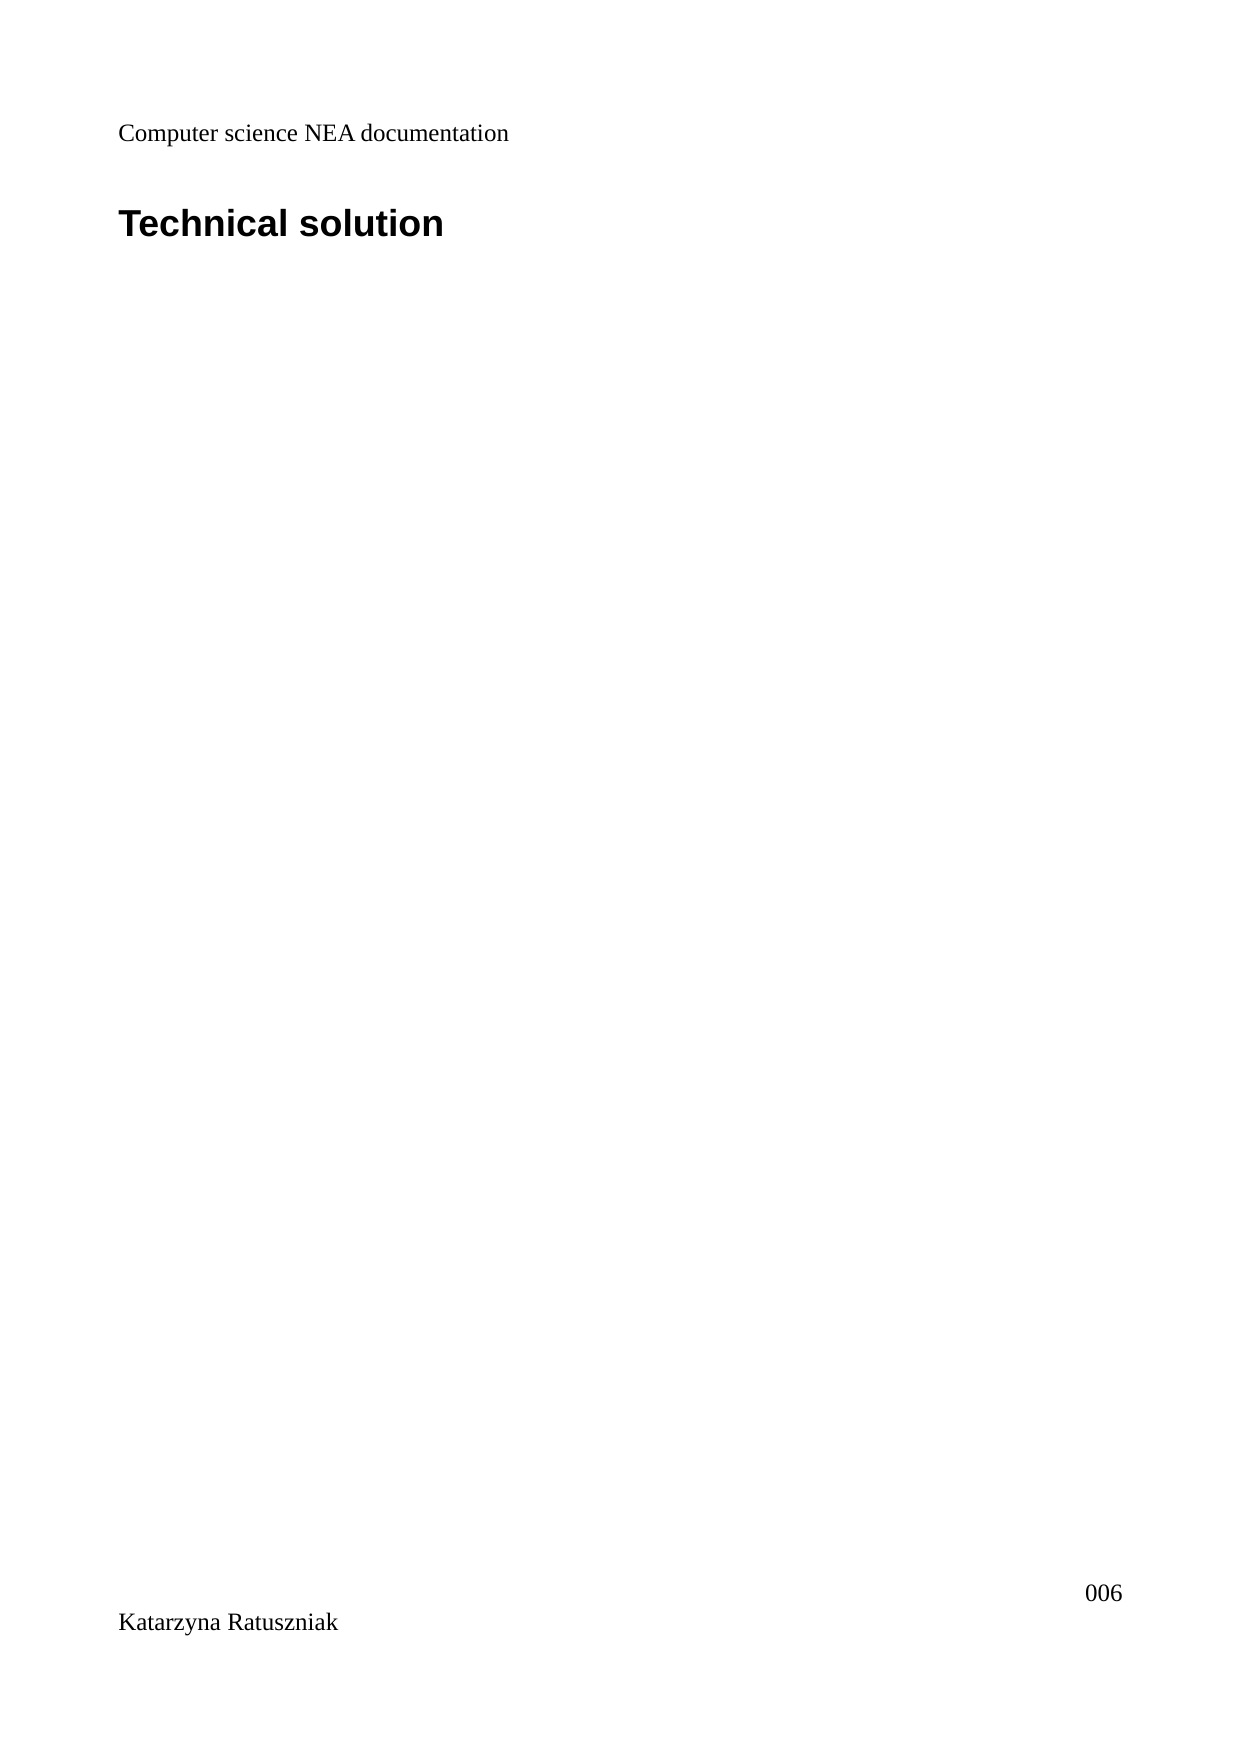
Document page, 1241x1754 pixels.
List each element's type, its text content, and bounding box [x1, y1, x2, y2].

subtitle Technical solution [118, 201, 1122, 244]
